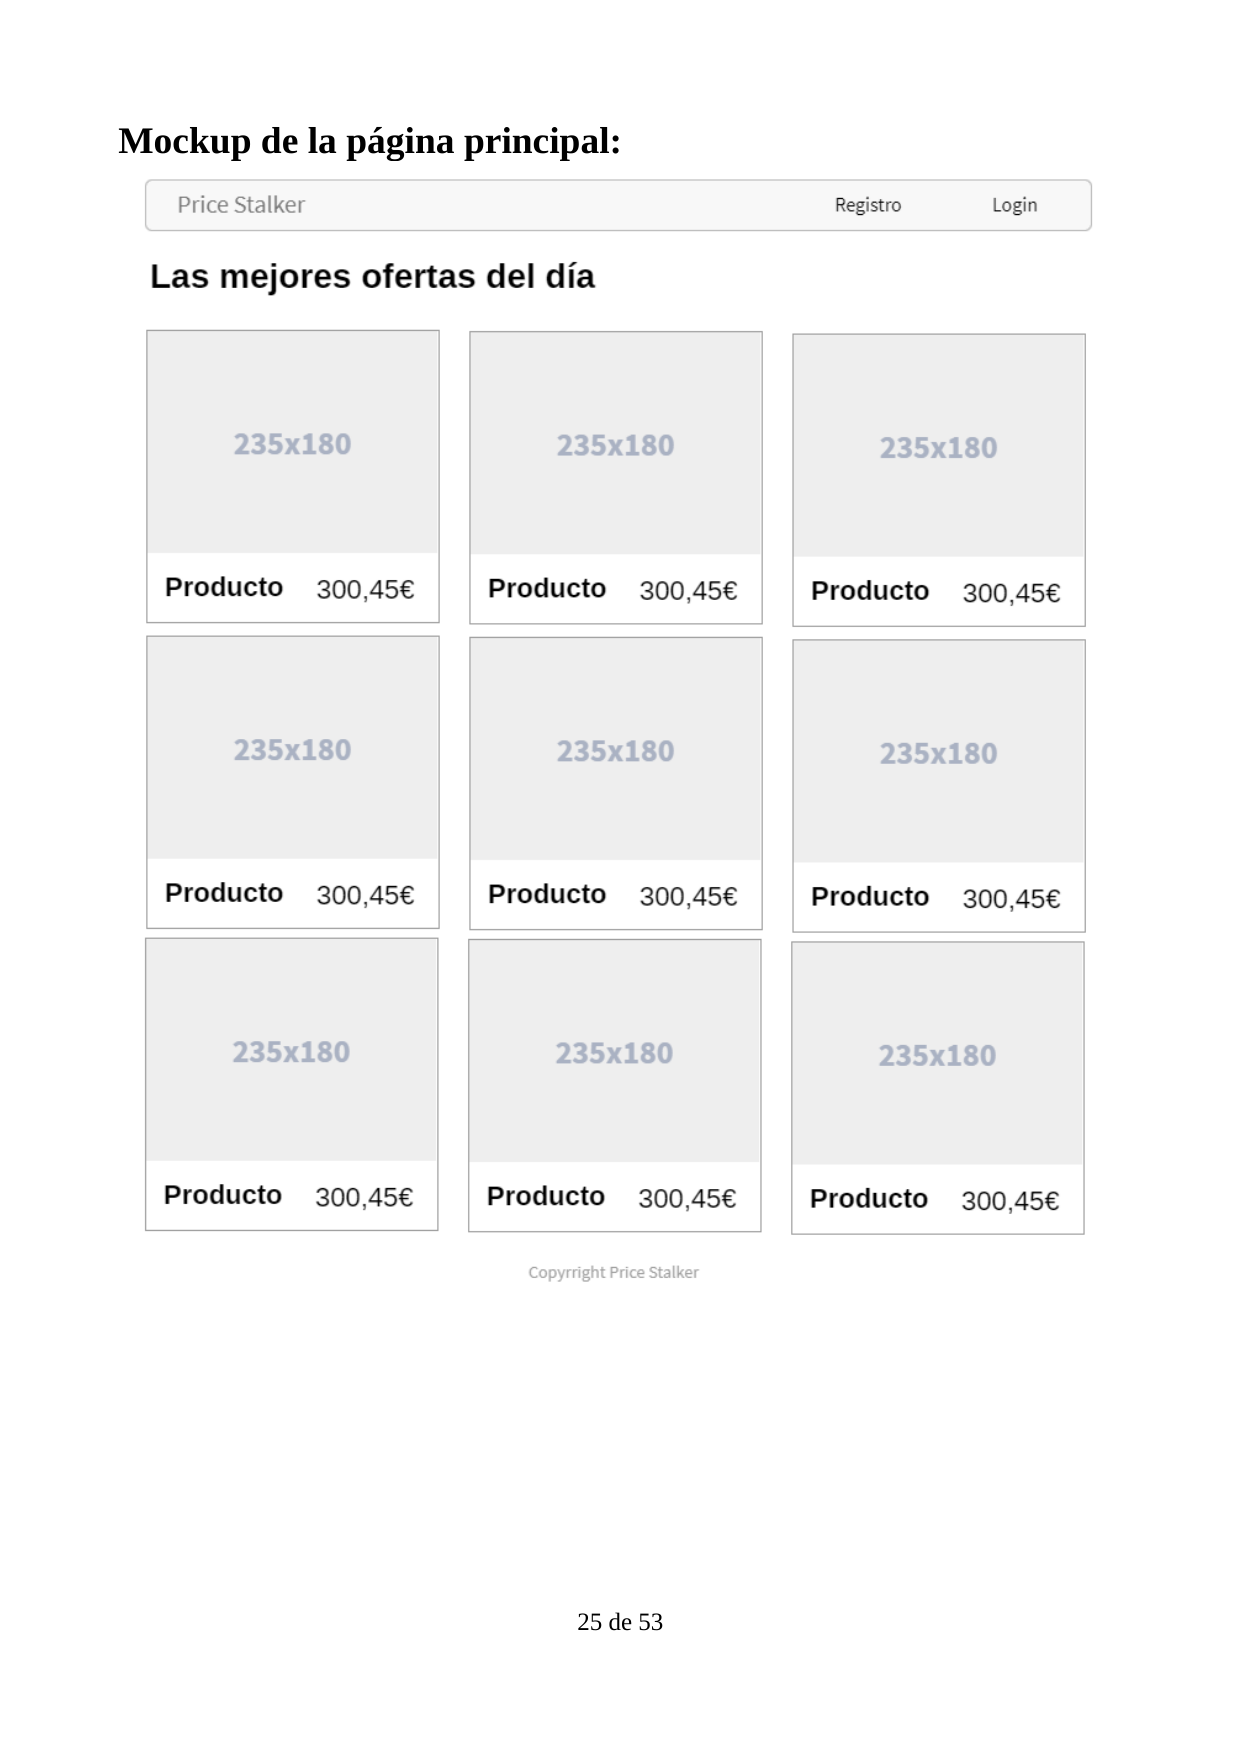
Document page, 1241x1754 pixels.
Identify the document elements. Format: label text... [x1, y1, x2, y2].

text Mockup de la página principal: [118, 118, 1122, 161]
picture [118, 161, 1123, 1299]
